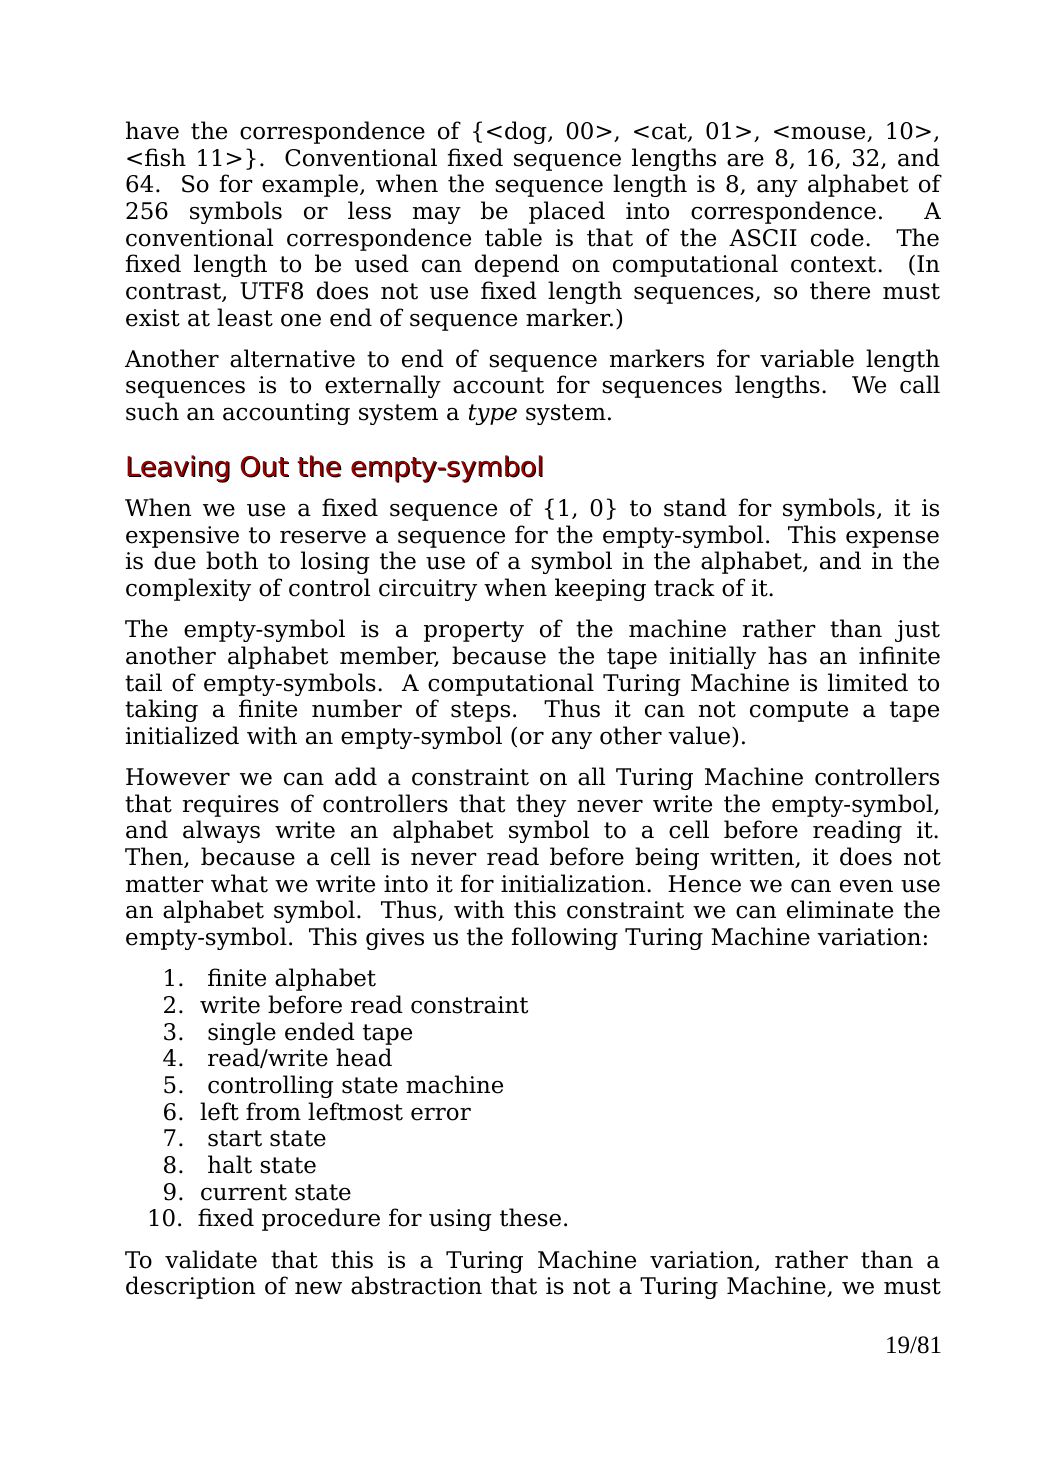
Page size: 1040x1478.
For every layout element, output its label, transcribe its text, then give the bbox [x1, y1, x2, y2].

text 10. fixed procedure for using these. [125, 1206, 942, 1232]
text To validate that this is a Turing Machine variation, rather than a description of new abstraction that is not a Turing Machine, we must [125, 1247, 942, 1300]
list current state [162, 1179, 942, 1206]
text Another alternative to end of sequence markers for variable length sequences is to externally account for sequences lengths. We call such an accounting system a type system. [125, 346, 942, 426]
list read/write head [162, 1046, 942, 1072]
list left from leftmost error [162, 1099, 942, 1126]
list single ended tape [162, 1019, 942, 1046]
list halt state [162, 1152, 942, 1179]
list start state [162, 1126, 942, 1152]
list write before read constraint [162, 992, 942, 1019]
list finite alphabet [162, 966, 942, 992]
text However we can add a constraint on all Turing Machine controllers that requires of controllers that they never write the empty-symbol, and always write an alphabet symbol to a cell before reading it. Then, because a cell is never read before being written, it does not matter what we write into it for initialization. Hence we can even use an alphabet symbol. Thus, with this constraint we can eliminate the empty-symbol. This gives us the following Turing Machine variation: [125, 764, 942, 951]
text When we use a fixed sequence of {1, 0} to stand for symbols, it is expensive to reserve a sequence for the empty-symbol. This expense is due both to losing the use of a symbol in the alphabet, and in the complexity of control circuitry when keeping track of it. [125, 495, 942, 602]
text The empty-symbol is a property of the machine rather than just another alphabet member, because the tape initially has an infinite tail of empty-symbols. A computational Turing Machine is limited to taking a finite number of steps. Thus it can not compute a tape initialized with an empty-symbol (or any other value). [125, 616, 942, 750]
subtitle Leaving Out the empty-symbol [125, 451, 942, 483]
list controlling state machine [162, 1072, 942, 1099]
text have the correspondence of {<dog, 00>, <cat, 01>, <mouse, 10>, <fish 11>}. Conventional fixed sequence lengths are 8, 16, 32, and 64. So for example, when the sequence length is 8, any alphabet of 256 symbols or less may be placed into correspondence. A conventional correspondence table is that of the ASCII code. The fixed length to be used can depend on computational context. (In contrast, UTF8 does not use fixed length sequences, so there must exist at least one end of sequence marker.) [125, 118, 942, 331]
